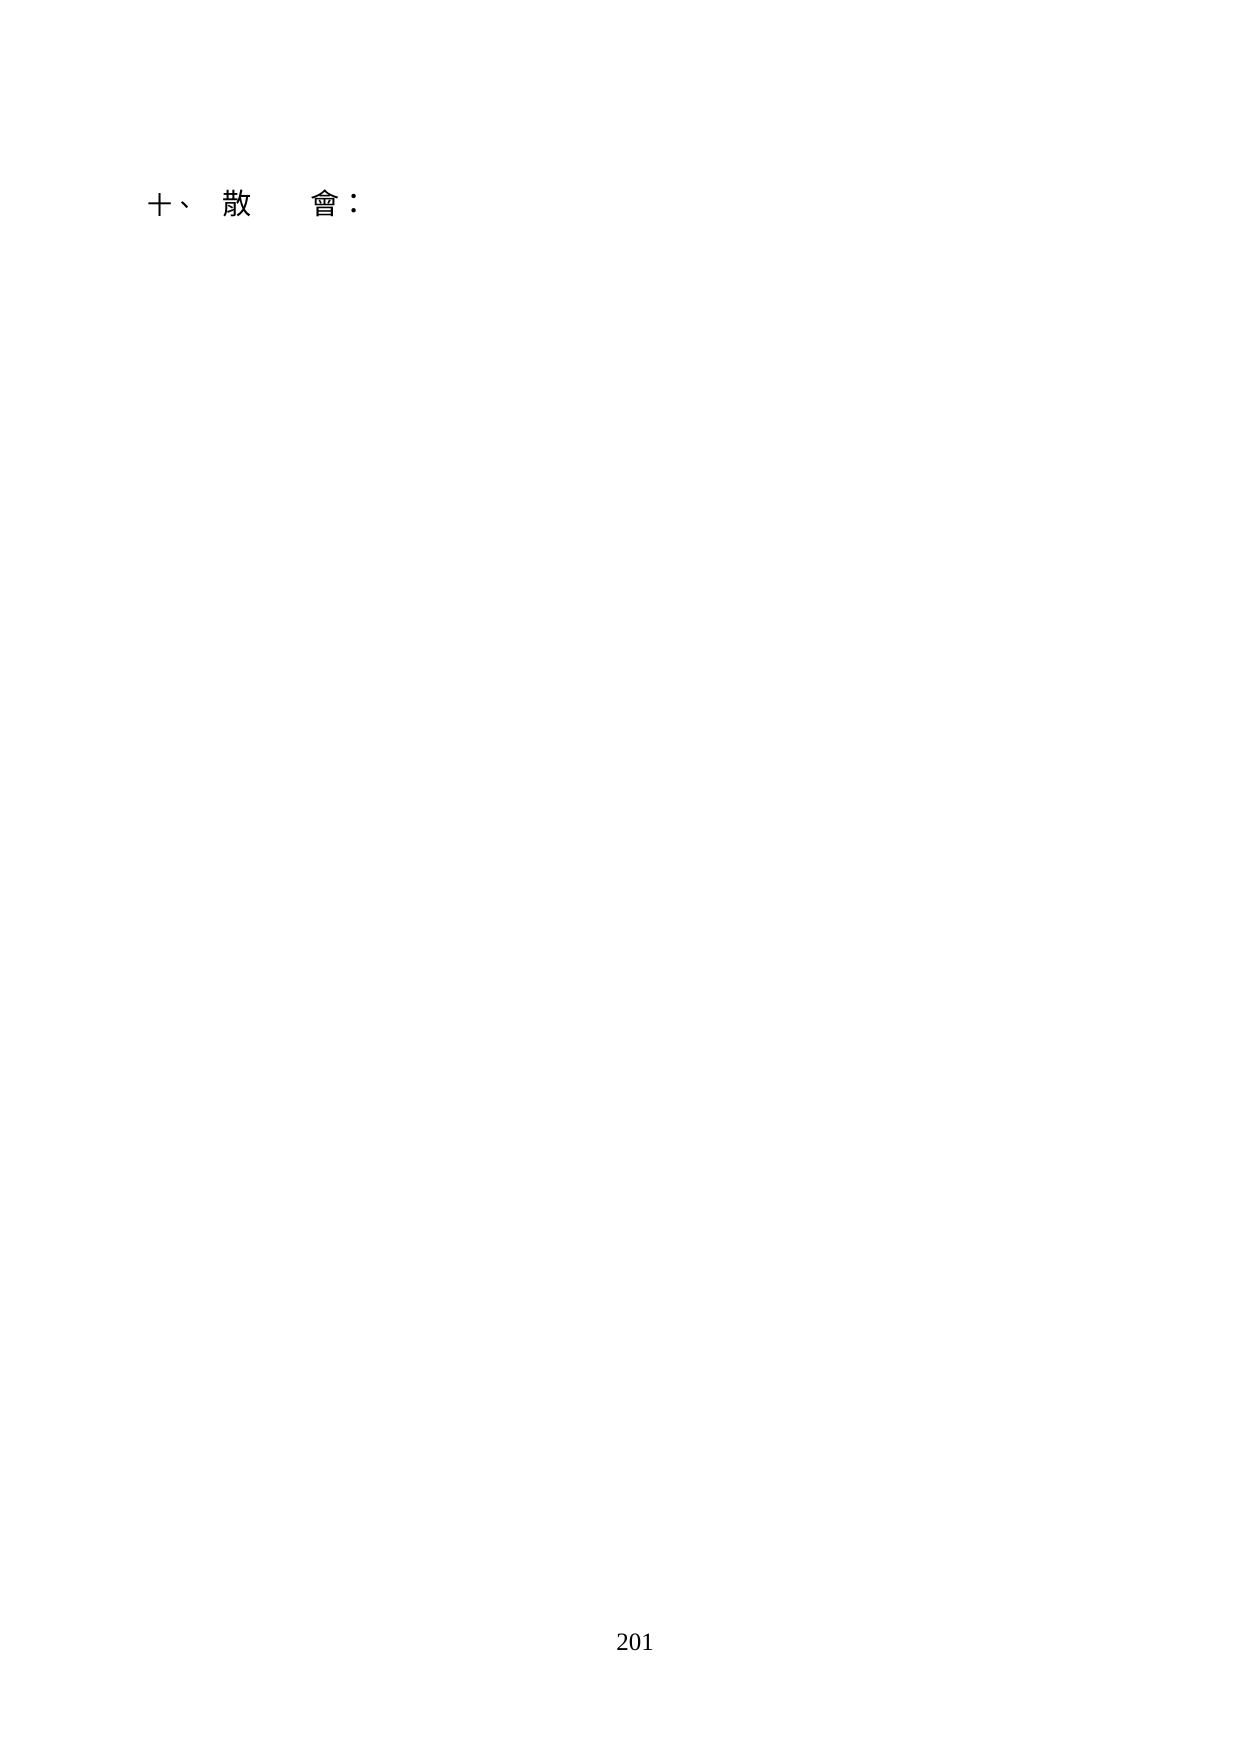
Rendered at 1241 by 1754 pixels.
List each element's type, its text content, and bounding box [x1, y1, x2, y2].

list 散 會： [148, 164, 1122, 239]
